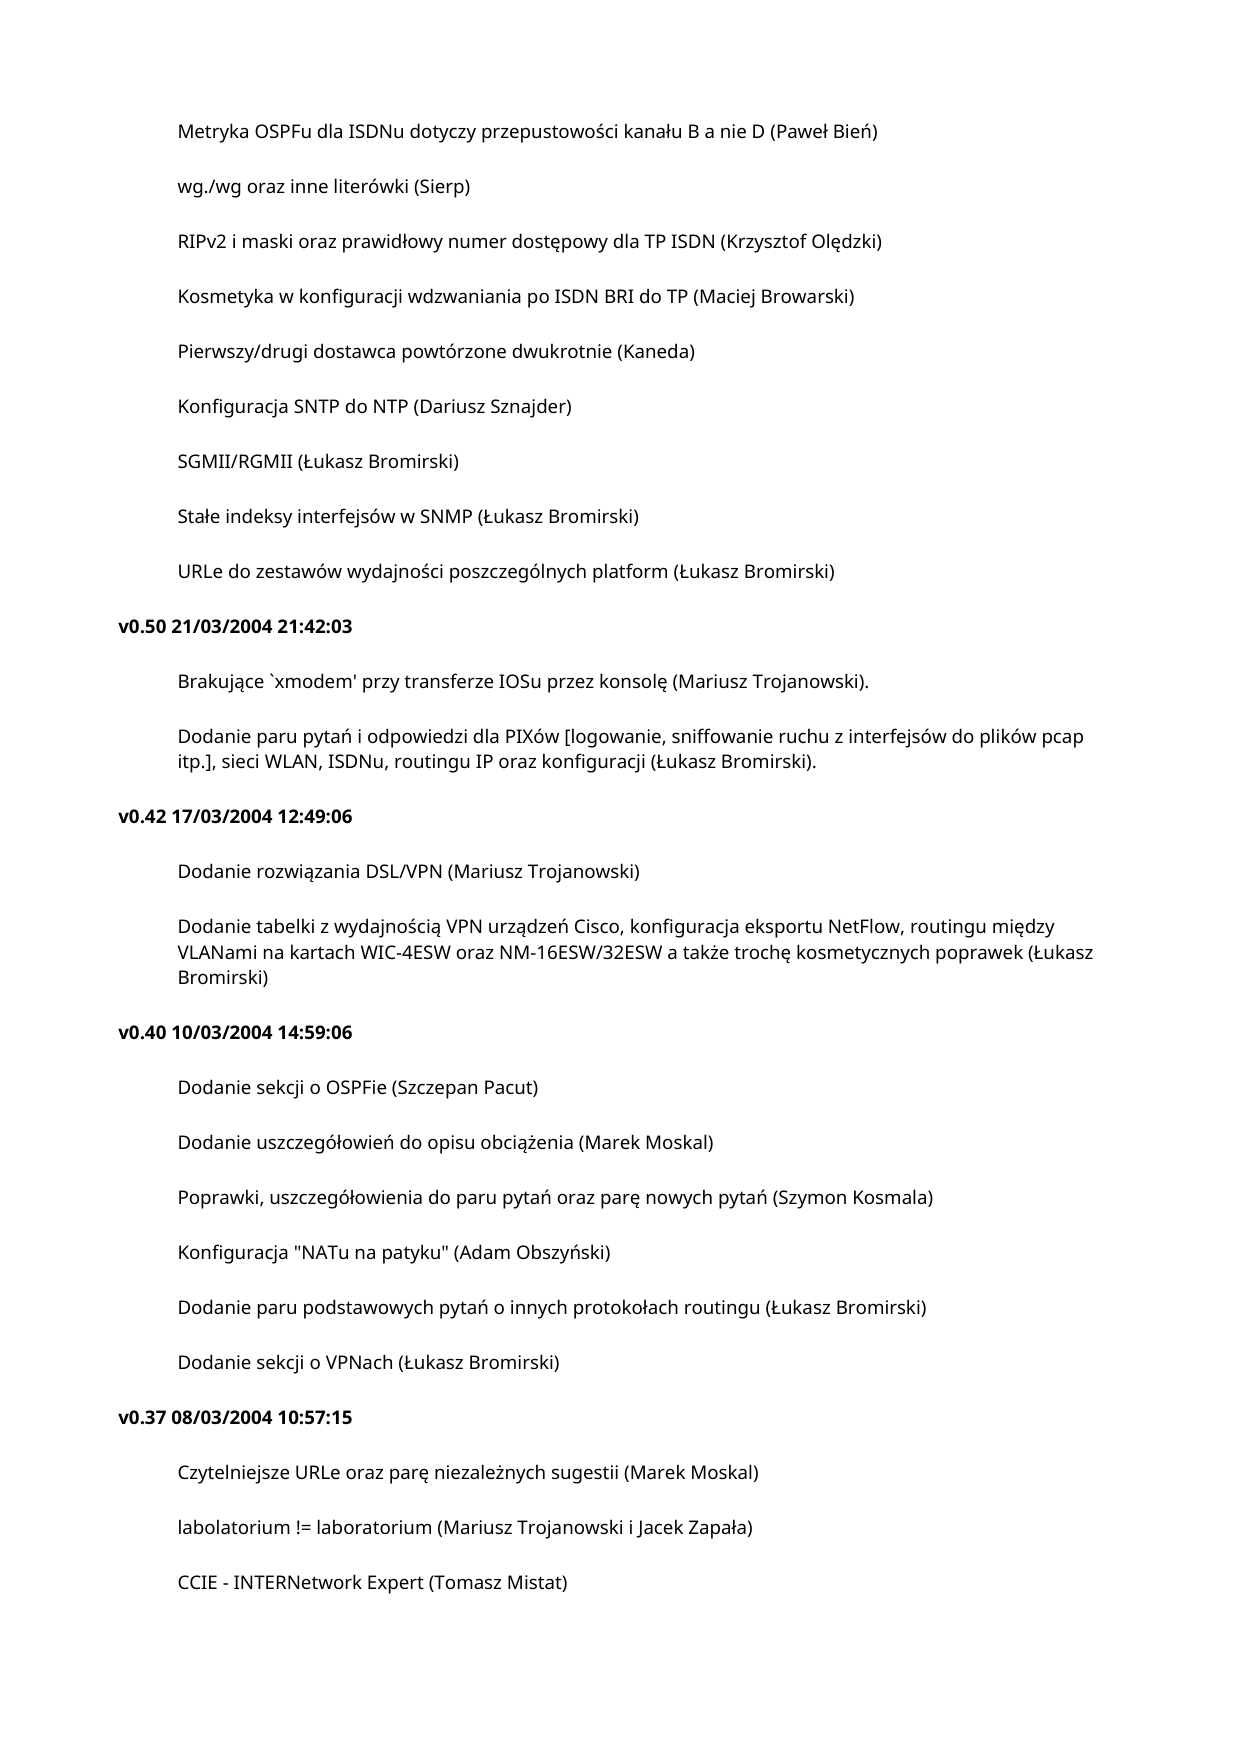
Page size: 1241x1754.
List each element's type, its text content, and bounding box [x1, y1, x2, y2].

list Kosmetyka w konfiguracji wdzwaniania po ISDN BRI do TP (Maciej Browarski) [177, 283, 1122, 309]
list CCIE - INTERNetwork Expert (Tomasz Mistat) [177, 1570, 1122, 1595]
list Pierwszy/drugi dostawca powtórzone dwukrotnie (Kaneda) [177, 338, 1122, 364]
list Poprawki, uszczegółowienia do paru pytań oraz parę nowych pytań (Szymon Kosmala) [177, 1185, 1122, 1210]
list Dodanie paru podstawowych pytań o innych protokołach routingu (Łukasz Bromirski) [177, 1295, 1122, 1320]
list SGMII/RGMII (Łukasz Bromirski) [177, 448, 1122, 474]
list Dodanie sekcji o VPNach (Łukasz Bromirski) [177, 1350, 1122, 1375]
list Dodanie paru pytań i odpowiedzi dla PIXów [logowanie, sniffowanie ruchu z interfejsów do plików pcap itp.], sieci WLAN, ISDNu, routingu IP oraz konfiguracji (Łukasz Bromirski). [177, 723, 1122, 774]
list RIPv2 i maski oraz prawidłowy numer dostępowy dla TP ISDN (Krzysztof Olędzki) [177, 228, 1122, 254]
list labolatorium != laboratorium (Mariusz Trojanowski i Jacek Zapała) [177, 1515, 1122, 1540]
list Dodanie sekcji o OSPFie (Szczepan Pacut) [177, 1075, 1122, 1100]
subtitle v0.37 08/03/2004 10:57:15 [118, 1405, 1122, 1430]
subtitle v0.50 21/03/2004 21:42:03 [118, 613, 1122, 639]
list Konfiguracja SNTP do NTP (Dariusz Sznajder) [177, 393, 1122, 419]
list Metryka OSPFu dla ISDNu dotyczy przepustowości kanału B a nie D (Paweł Bień) [177, 118, 1122, 144]
list wg./wg oraz inne literówki (Sierp) [177, 173, 1122, 199]
subtitle v0.42 17/03/2004 12:49:06 [118, 804, 1122, 829]
list URLe do zestawów wydajności poszczególnych platform (Łukasz Bromirski) [177, 558, 1122, 584]
list Dodanie tabelki z wydajnością VPN urządzeń Cisco, konfiguracja eksportu NetFlow, routingu między VLANami na kartach WIC-4ESW oraz NM-16ESW/32ESW a także trochę kosmetycznych poprawek (Łukasz Bromirski) [177, 914, 1122, 990]
subtitle v0.40 10/03/2004 14:59:06 [118, 1020, 1122, 1045]
list Stałe indeksy interfejsów w SNMP (Łukasz Bromirski) [177, 503, 1122, 529]
list Dodanie rozwiązania DSL/VPN (Mariusz Trojanowski) [177, 859, 1122, 884]
list Brakujące `xmodem' przy transferze IOSu przez konsolę (Mariusz Trojanowski). [177, 668, 1122, 694]
list Konfiguracja "NATu na patyku" (Adam Obszyński) [177, 1240, 1122, 1265]
list Czytelniejsze URLe oraz parę niezależnych sugestii (Marek Moskal) [177, 1460, 1122, 1485]
list Dodanie uszczegółowień do opisu obciążenia (Marek Moskal) [177, 1130, 1122, 1155]
